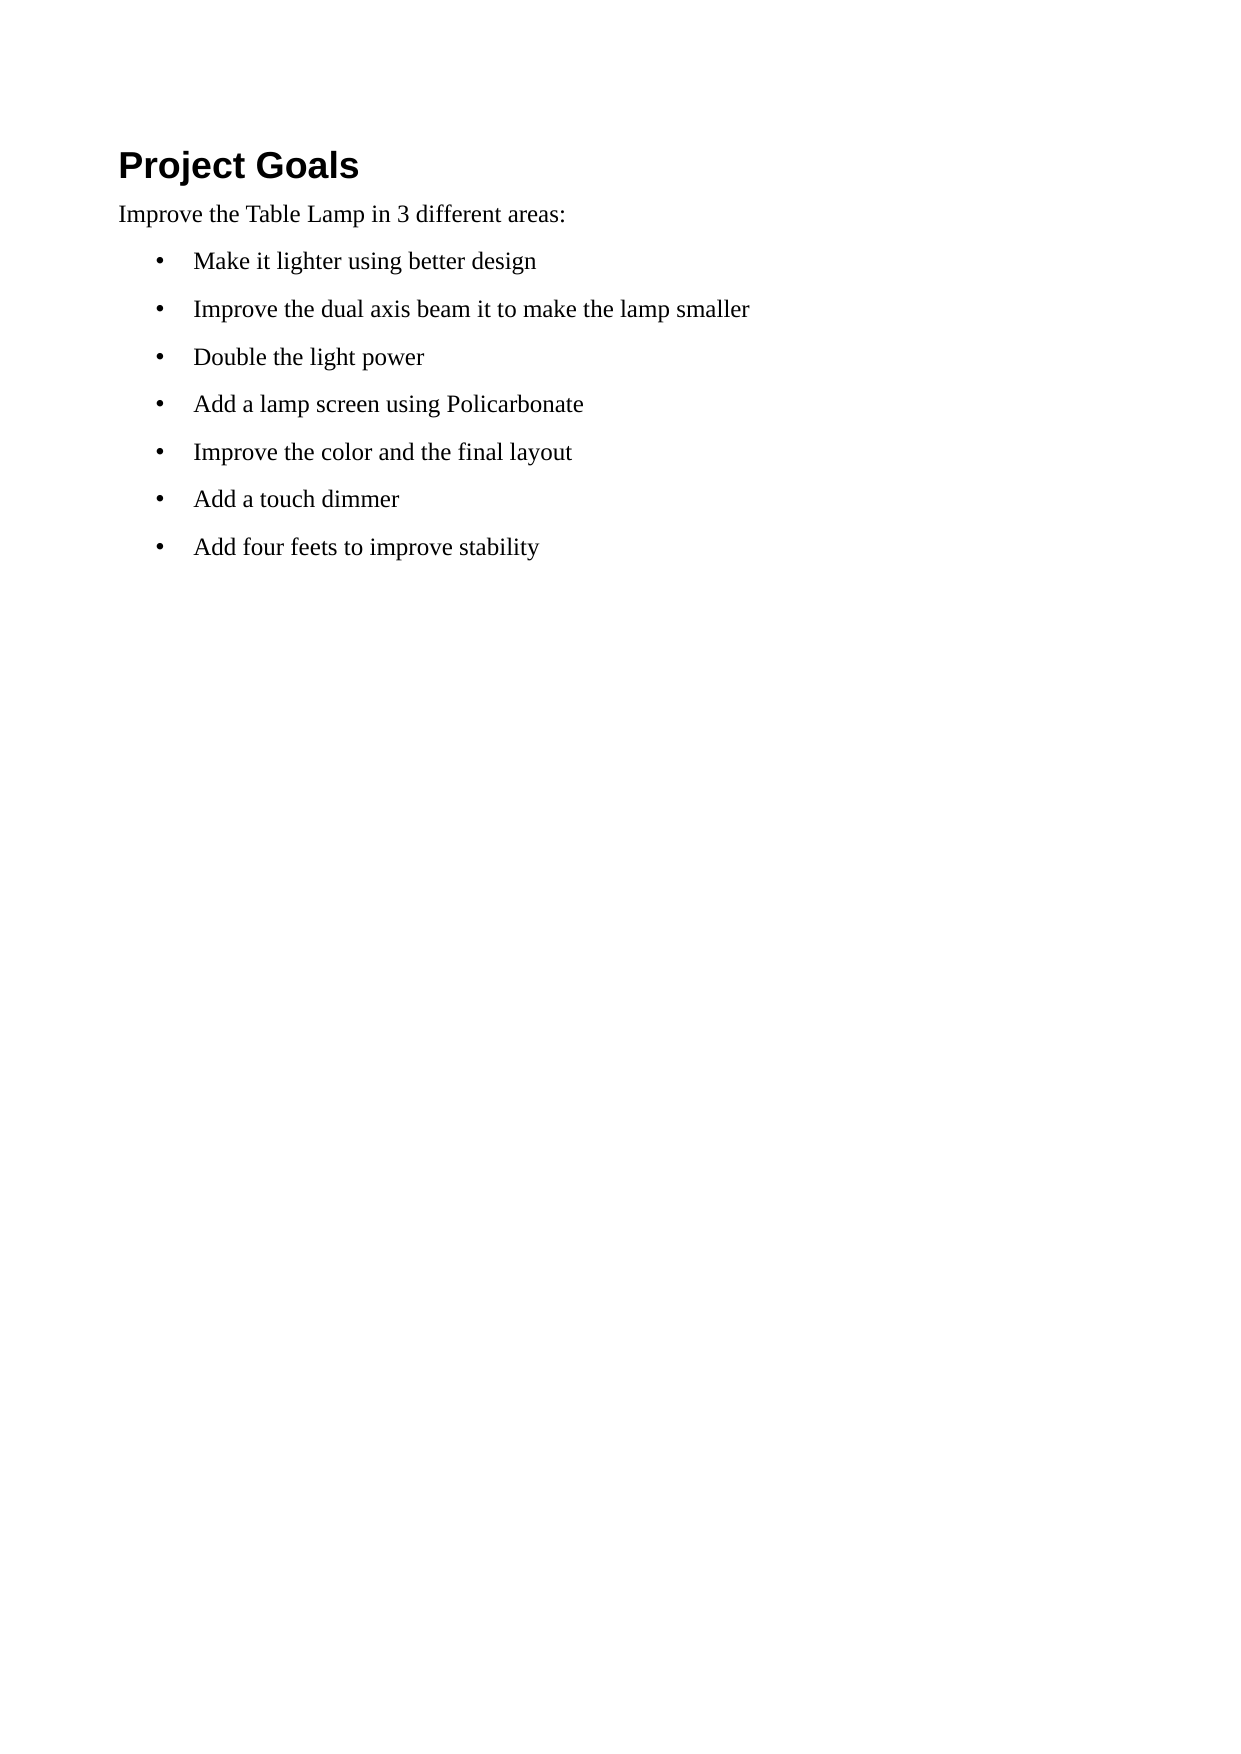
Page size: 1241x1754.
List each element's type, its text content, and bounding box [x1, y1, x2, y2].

subtitle Project Goals [118, 143, 1122, 186]
list Double the light power [156, 342, 1122, 370]
list Add a touch dimmer [156, 484, 1122, 513]
list Add four feets to improve stability [156, 532, 1122, 561]
text Improve the Table Lamp in 3 different areas: [118, 199, 1122, 227]
list Improve the dual axis beam it to make the lamp smaller [156, 294, 1122, 323]
list Make it lighter using better design [156, 246, 1122, 275]
list Add a lamp screen using Policarbonate [156, 389, 1122, 418]
list Improve the color and the final layout [156, 437, 1122, 466]
